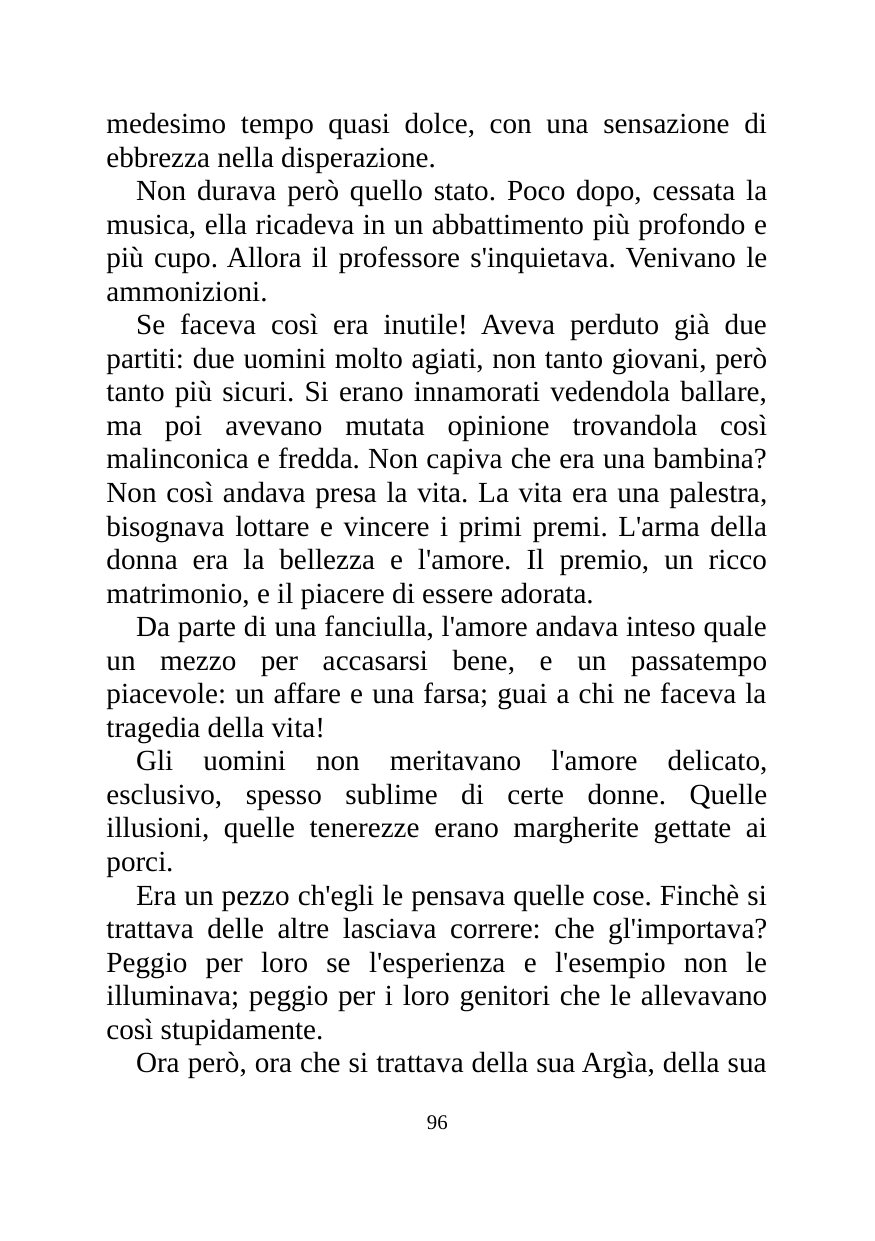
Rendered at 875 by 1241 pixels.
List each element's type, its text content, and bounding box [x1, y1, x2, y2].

text Se faceva così era inutile! Aveva perduto già due partiti: due uomini molto agiati, non tanto giovani, però tanto più sicuri. Si erano innamorati vedendola ballare, ma poi avevano mutata opinione trovandola così malinconica e fredda. Non capiva che era una bambina? Non così andava presa la vita. La vita era una palestra, bisognava lottare e vincere i primi premi. L'arma della donna era la bellezza e l'amore. Il premio, un ricco matrimonio, e il piacere di essere adorata. [106, 307, 768, 609]
text medesimo tempo quasi dolce, con una sensazione di ebbrezza nella disperazione. [106, 106, 768, 173]
text Non durava però quello stato. Poco dopo, cessata la musica, ella ricadeva in un abbattimento più profondo e più cupo. Allora il professore s'inquietava. Venivano le ammonizioni. [106, 173, 768, 307]
text Gli uomini non meritavano l'amore delicato, esclusivo, spesso sublime di certe donne. Quelle illusioni, quelle tenerezze erano margherite gettate ai porci. [106, 743, 768, 878]
text Ora però, ora che si trattava della sua Argìa, della sua [106, 1045, 768, 1079]
text Era un pezzo ch'egli le pensava quelle cose. Finchè si trattava delle altre lasciava correre: che gl'importava? Peggio per loro se l'esperienza e l'esempio non le illuminava; peggio per i loro genitori che le allevavano così stupidamente. [106, 878, 768, 1045]
text Da parte di una fanciulla, l'amore andava inteso quale un mezzo per accasarsi bene, e un passatempo piacevole: un affare e una farsa; guai a chi ne faceva la tragedia della vita! [106, 609, 768, 743]
